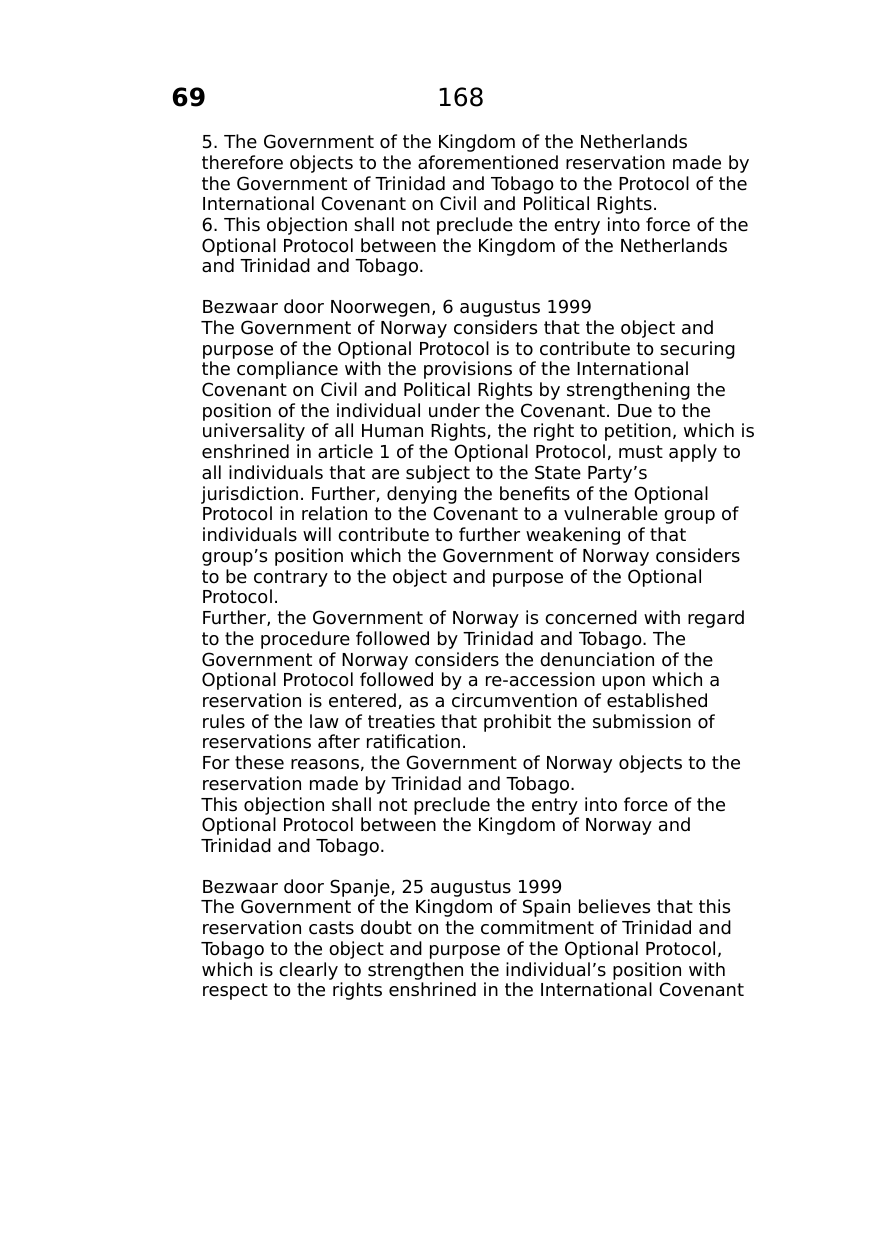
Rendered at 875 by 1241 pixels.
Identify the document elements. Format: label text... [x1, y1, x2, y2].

text Further, the Government of Norway is concerned with regard to the procedure followed by Trinidad and Tobago. The Government of Norway considers the denunciation of the Optional Protocol followed by a re-accession upon which a reservation is entered, as a circumvention of established rules of the law of treaties that prohibit the submission of reservations after ratification. [201, 608, 756, 753]
text This objection shall not preclude the entry into force of the Optional Protocol between the Kingdom of Norway and Trinidad and Tobago. [201, 794, 756, 857]
text Bezwaar door Spanje, 25 augustus 1999 [201, 877, 756, 897]
text The Government of the Kingdom of Spain believes that this reservation casts doubt on the commitment of Trinidad and Tobago to the object and purpose of the Optional Protocol, which is clearly to strengthen the individual’s position with respect to the rights enshrined in the International Covenant [201, 897, 756, 1001]
text For these reasons, the Government of Norway objects to the reservation made by Trinidad and Tobago. [201, 753, 756, 794]
text The Government of Norway considers that the object and purpose of the Optional Protocol is to contribute to securing the compliance with the provisions of the International Covenant on Civil and Political Rights by strengthening the position of the individual under the Covenant. Due to the universality of all Human Rights, the right to petition, which is enshrined in article 1 of the Optional Protocol, must apply to all individuals that are subject to the State Party’s jurisdiction. Further, denying the benefits of the Optional Protocol in relation to the Covenant to a vulnerable group of individuals will contribute to further weakening of that group’s position which the Government of Norway considers to be contrary to the object and purpose of the Optional Protocol. [201, 318, 756, 608]
text Bezwaar door Noorwegen, 6 augustus 1999 [201, 297, 756, 318]
text 5. The Government of the Kingdom of the Netherlands therefore objects to the aforementioned reservation made by the Government of Trinidad and Tobago to the Protocol of the International Covenant on Civil and Political Rights. [201, 132, 756, 215]
text 6. This objection shall not preclude the entry into force of the Optional Protocol between the Kingdom of the Netherlands and Trinidad and Tobago. [201, 215, 756, 277]
